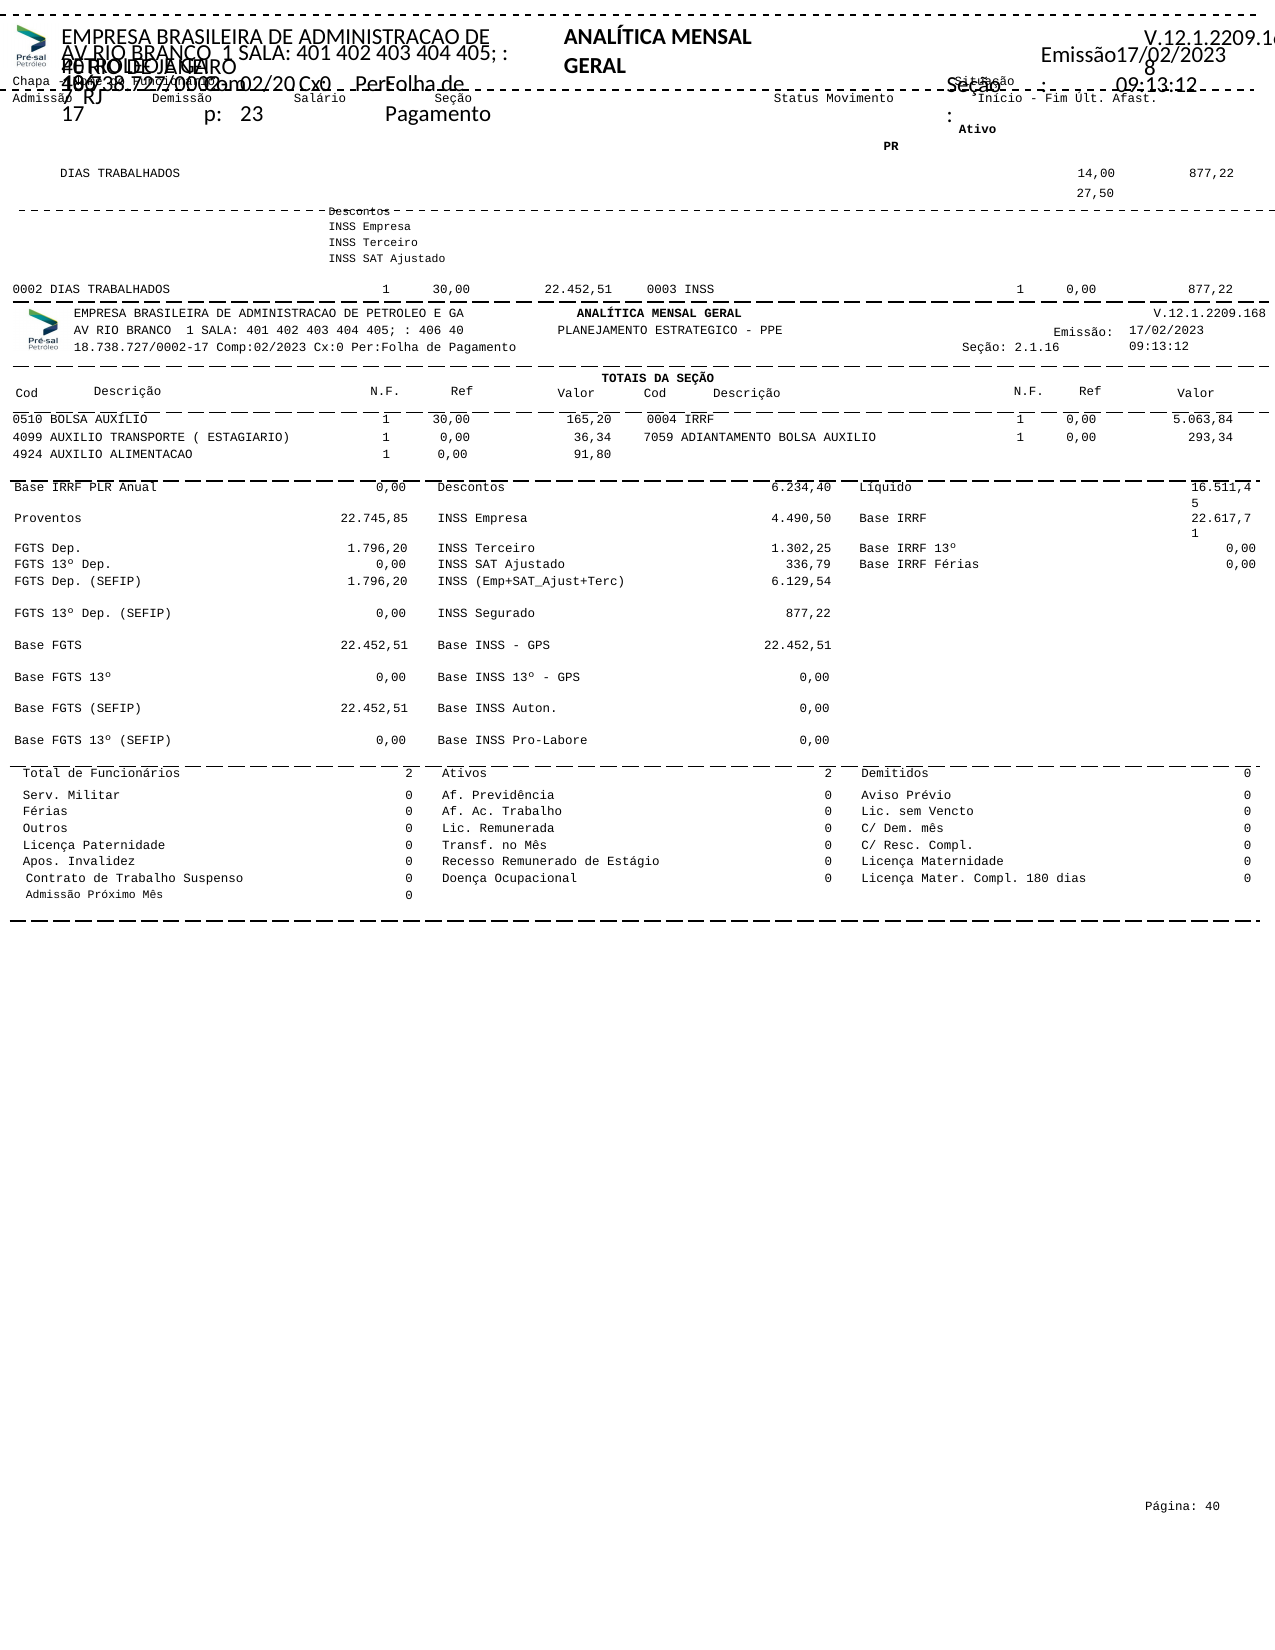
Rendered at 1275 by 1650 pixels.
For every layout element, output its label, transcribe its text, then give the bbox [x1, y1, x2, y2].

table_cell 0 [340, 789, 437, 805]
table_cell [859, 575, 1191, 607]
table_cell [1191, 702, 1259, 734]
table_cell Base IRRF 13º [859, 542, 1191, 558]
table_header 4924 AUXILIO ALIMENTACAO [10, 448, 340, 480]
table_cell 0 [340, 872, 437, 889]
table_cell 22.452,51 [340, 702, 437, 734]
table_header Emissão: Seção: 2.1.16 [962, 301, 1129, 366]
table_cell 22.452,51 [764, 639, 859, 671]
table_cell 0 [1191, 805, 1259, 822]
table_header EMPRESA BRASILEIRA DE ADMINISTRACAO DE PETROLEO E GA AV RIO BRANCO 1 SALA: 401 402 403 404 405; : 406 40 18.738.727/0002-17 Comp:02/2023 Cx:0 Per:Folha de Pagamento [74, 301, 557, 366]
table_cell 0 [1191, 855, 1259, 872]
table_cell Base INSS Pro-Labore [438, 734, 764, 766]
table_cell Contrato de Trabalho Suspenso [10, 872, 340, 889]
table_cell [1191, 671, 1259, 702]
table_cell 1.796,20 [340, 575, 437, 607]
table_cell Serv. Militar [10, 789, 340, 805]
table_cell [438, 889, 764, 920]
table_cell Base INSS - GPS [438, 639, 764, 671]
table_cell FGTS 13º Dep. [10, 559, 340, 575]
table_cell 0,00 [764, 671, 859, 702]
table_cell Base FGTS [10, 639, 340, 671]
table_cell FGTS 13º Dep. (SEFIP) [10, 607, 340, 639]
table_cell 0 [340, 855, 437, 872]
table_cell 0 [764, 855, 859, 872]
table_cell Apos. Invalidez [10, 855, 340, 872]
text 4099 AUXILIO TRANSPORTE ( ESTAGIARIO) 1 0,00 36,34 7059 ADIANTAMENTO BOLSA AUXILIO 1 0,00 293,34 [12, 431, 1233, 445]
table_cell Descontos [438, 480, 764, 512]
table_cell Base IRRF Férias [859, 559, 1191, 575]
table_cell Licença Mater. Compl. 180 dias [859, 872, 1191, 889]
table_cell 0 [1191, 766, 1259, 789]
table_cell Transf. no Mês [438, 839, 764, 855]
table_cell INSS Segurado [438, 607, 764, 639]
table_cell Base IRRF PLR Anual [10, 480, 340, 512]
table_cell 2 [764, 766, 859, 789]
table_cell Proventos [10, 512, 340, 542]
table_cell [859, 671, 1191, 702]
table_cell 0 [764, 789, 859, 805]
table_cell Admissão Próximo Mês [10, 889, 340, 920]
table_cell 0 [764, 872, 859, 889]
table_cell 0 [340, 805, 437, 822]
table_header [13, 301, 74, 366]
table_cell Doença Ocupacional [438, 872, 764, 889]
table_cell 0 [764, 839, 859, 855]
table_cell 0,00 [1191, 559, 1259, 575]
table_cell Férias [10, 805, 340, 822]
table_cell 22.617,71 [1191, 512, 1259, 542]
table_cell 0 [1191, 839, 1259, 855]
table_cell [1191, 734, 1259, 766]
table_cell 22.452,51 [340, 639, 437, 671]
table_cell Cod [13, 366, 74, 412]
table_cell 16.511,45 [1191, 480, 1259, 512]
table_header ANALÍTICA MENSAL GERAL PLANEJAMENTO ESTRATEGICO - PPE [557, 301, 962, 366]
table_cell INSS (Emp+SAT_Ajust+Terc) [438, 575, 764, 607]
table_cell [859, 889, 1191, 920]
table_cell 0,00 [1191, 542, 1259, 558]
table_cell 877,22 [764, 607, 859, 639]
table_cell [859, 734, 1191, 766]
table_cell INSS Terceiro [438, 542, 764, 558]
table_cell [1191, 607, 1259, 639]
text 0510 BOLSA AUXÍLIO 1 30,00 165,20 0004 IRRF 1 0,00 5.063,84 [12, 413, 1233, 427]
table_cell Af. Ac. Trabalho [438, 805, 764, 822]
table_cell N.F. Ref [962, 366, 1129, 412]
table_cell 0,00 [340, 671, 437, 702]
table_cell 0 [1191, 872, 1259, 889]
table_cell 0 [340, 839, 437, 855]
table_cell 0,00 [340, 480, 437, 512]
table_cell Lic. Remunerada [438, 822, 764, 839]
table_cell Base INSS Auton. [438, 702, 764, 734]
table_cell INSS Empresa [438, 512, 764, 542]
table_cell Licença Paternidade [10, 839, 340, 855]
table_cell 0,00 [764, 734, 859, 766]
table_cell 0 [764, 805, 859, 822]
table_cell Valor [1129, 366, 1269, 412]
table_cell 0 [764, 822, 859, 839]
table_cell C/ Resc. Compl. [859, 839, 1191, 855]
table_cell 0,00 [340, 734, 437, 766]
text 0002 DIAS TRABALHADOS 1 30,00 22.452,51 0003 INSS 1 0,00 877,22 [12, 283, 1233, 298]
table_cell [859, 607, 1191, 639]
table_cell 1.302,25 [764, 542, 859, 558]
table_cell [764, 889, 859, 920]
table_cell 0,00 [340, 559, 437, 575]
table_cell [859, 639, 1191, 671]
table_cell 6.129,54 [764, 575, 859, 607]
table_cell FGTS Dep. [10, 542, 340, 558]
table_cell 0 [340, 889, 437, 920]
table_header [859, 448, 1191, 480]
table_cell 336,79 [764, 559, 859, 575]
table_cell 1.796,20 [340, 542, 437, 558]
table_header [1191, 448, 1259, 480]
table_cell 0 [1191, 822, 1259, 839]
table_cell FGTS Dep. (SEFIP) [10, 575, 340, 607]
table_cell Demitidos [859, 766, 1191, 789]
table_cell Outros [10, 822, 340, 839]
table_cell Lic. sem Vencto [859, 805, 1191, 822]
table_cell Base FGTS 13º (SEFIP) [10, 734, 340, 766]
table_cell Base INSS 13º - GPS [438, 671, 764, 702]
table_cell TOTAIS DA SEÇÃO Valor Cod Descrição [557, 366, 962, 412]
table_header [764, 448, 859, 480]
table_cell C/ Dem. mês [859, 822, 1191, 839]
table_header V.12.1.2209.168 17/02/2023 09:13:12 [1129, 301, 1269, 366]
table_cell [859, 702, 1191, 734]
table_cell 0 [340, 822, 437, 839]
table_cell 22.745,85 [340, 512, 437, 542]
table_cell Base IRRF [859, 512, 1191, 542]
table_cell 0,00 [764, 702, 859, 734]
table_cell Aviso Prévio [859, 789, 1191, 805]
table_cell 0,00 [340, 607, 437, 639]
table_cell [1191, 639, 1259, 671]
table_cell Total de Funcionários [10, 766, 340, 789]
table_cell Licença Maternidade [859, 855, 1191, 872]
table_cell 0 [1191, 789, 1259, 805]
table_cell Base FGTS (SEFIP) [10, 702, 340, 734]
table_cell INSS SAT Ajustado [438, 559, 764, 575]
table_cell [1191, 575, 1259, 607]
table_cell [1191, 889, 1259, 920]
table_cell Descrição N.F. Ref [74, 366, 557, 412]
table_cell 4.490,50 [764, 512, 859, 542]
table_cell Ativos [438, 766, 764, 789]
table_cell 6.234,40 [764, 480, 859, 512]
table_cell Recesso Remunerado de Estágio [438, 855, 764, 872]
table_cell Líquido [859, 480, 1191, 512]
table_cell Af. Previdência [438, 789, 764, 805]
table_header 1 [340, 448, 437, 480]
table_cell Base FGTS 13º [10, 671, 340, 702]
table_header 0,00 91,80 [438, 448, 764, 480]
table_cell 2 [340, 766, 437, 789]
